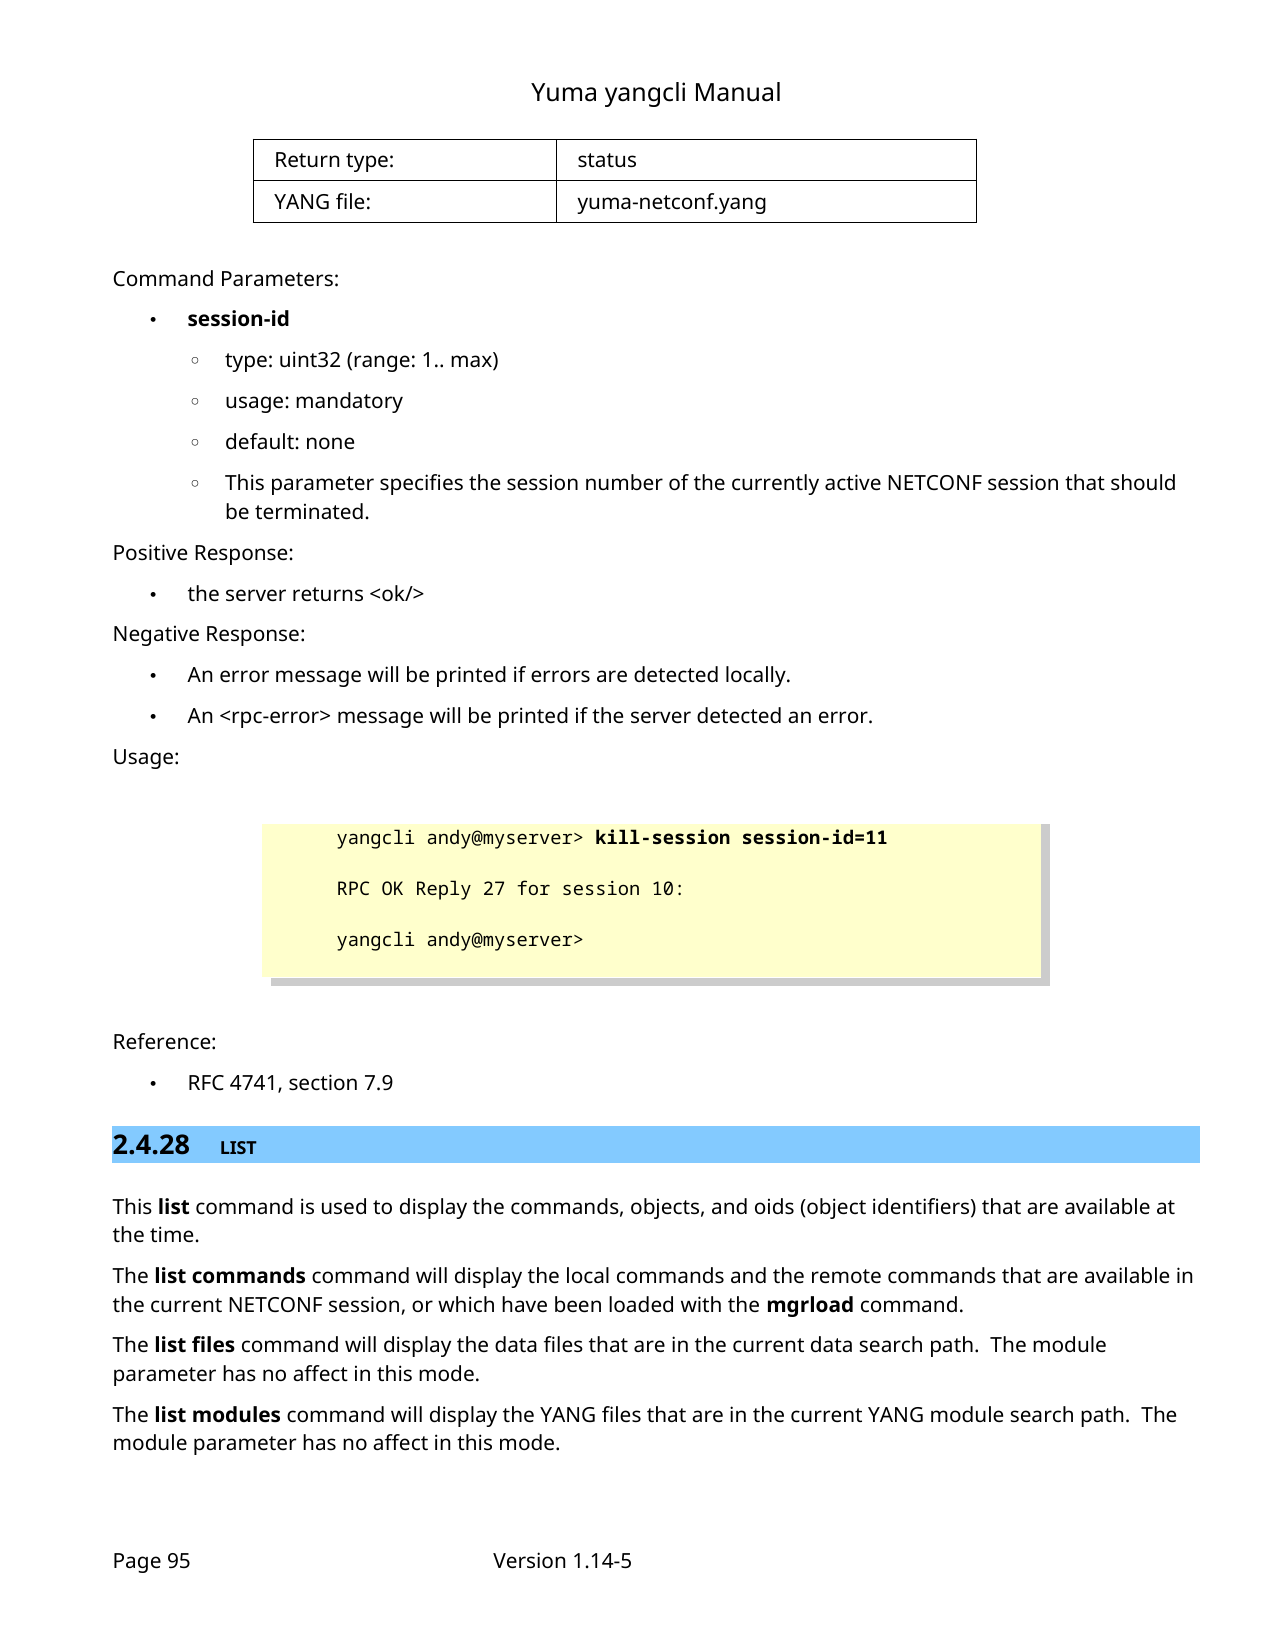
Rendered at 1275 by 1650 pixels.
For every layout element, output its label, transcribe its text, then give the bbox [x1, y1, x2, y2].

text yangcli andy@myserver> kill-session session-id=11 [262, 824, 1041, 850]
list the server returns <ok/> [150, 579, 1200, 607]
subtitle list [112, 1126, 1200, 1163]
text Reference: [112, 1027, 1200, 1056]
list RFC 4741, section 7.9 [150, 1068, 1200, 1097]
table_cell yuma-netconf.yang [557, 181, 976, 222]
text The list modules command will display the YANG files that are in the current YANG module search path. The module parameter has no affect in this mode. [112, 1400, 1200, 1457]
table_cell YANG file: [254, 181, 556, 222]
list session-id [150, 304, 1200, 333]
text The list commands command will display the local commands and the remote commands that are available in the current NETCONF session, or which have been loaded with the mgrload command. [112, 1261, 1200, 1318]
table_cell status [557, 140, 976, 180]
list usage: mandatory [187, 386, 1200, 415]
text Command Parameters: [112, 264, 1200, 292]
list default: none [187, 427, 1200, 456]
text Negative Response: [112, 619, 1200, 648]
text yangcli andy@myserver> [262, 926, 1041, 952]
text The list files command will display the data files that are in the current data search path. The module parameter has no affect in this mode. [112, 1331, 1200, 1387]
list An <rpc-error> message will be printed if the server detected an error. [150, 701, 1200, 730]
list This parameter specifies the session number of the currently active NETCONF session that should be terminated. [187, 468, 1200, 525]
text This list command is used to display the commands, objects, and oids (object identifiers) that are available at the time. [112, 1192, 1200, 1249]
text Positive Response: [112, 538, 1200, 566]
table_cell Return type: [254, 140, 556, 180]
list type: uint32 (range: 1.. max) [187, 346, 1200, 374]
text Usage: [112, 742, 1200, 771]
text RPC OK Reply 27 for session 10: [262, 875, 1041, 901]
list An error message will be printed if errors are detected locally. [150, 661, 1200, 689]
